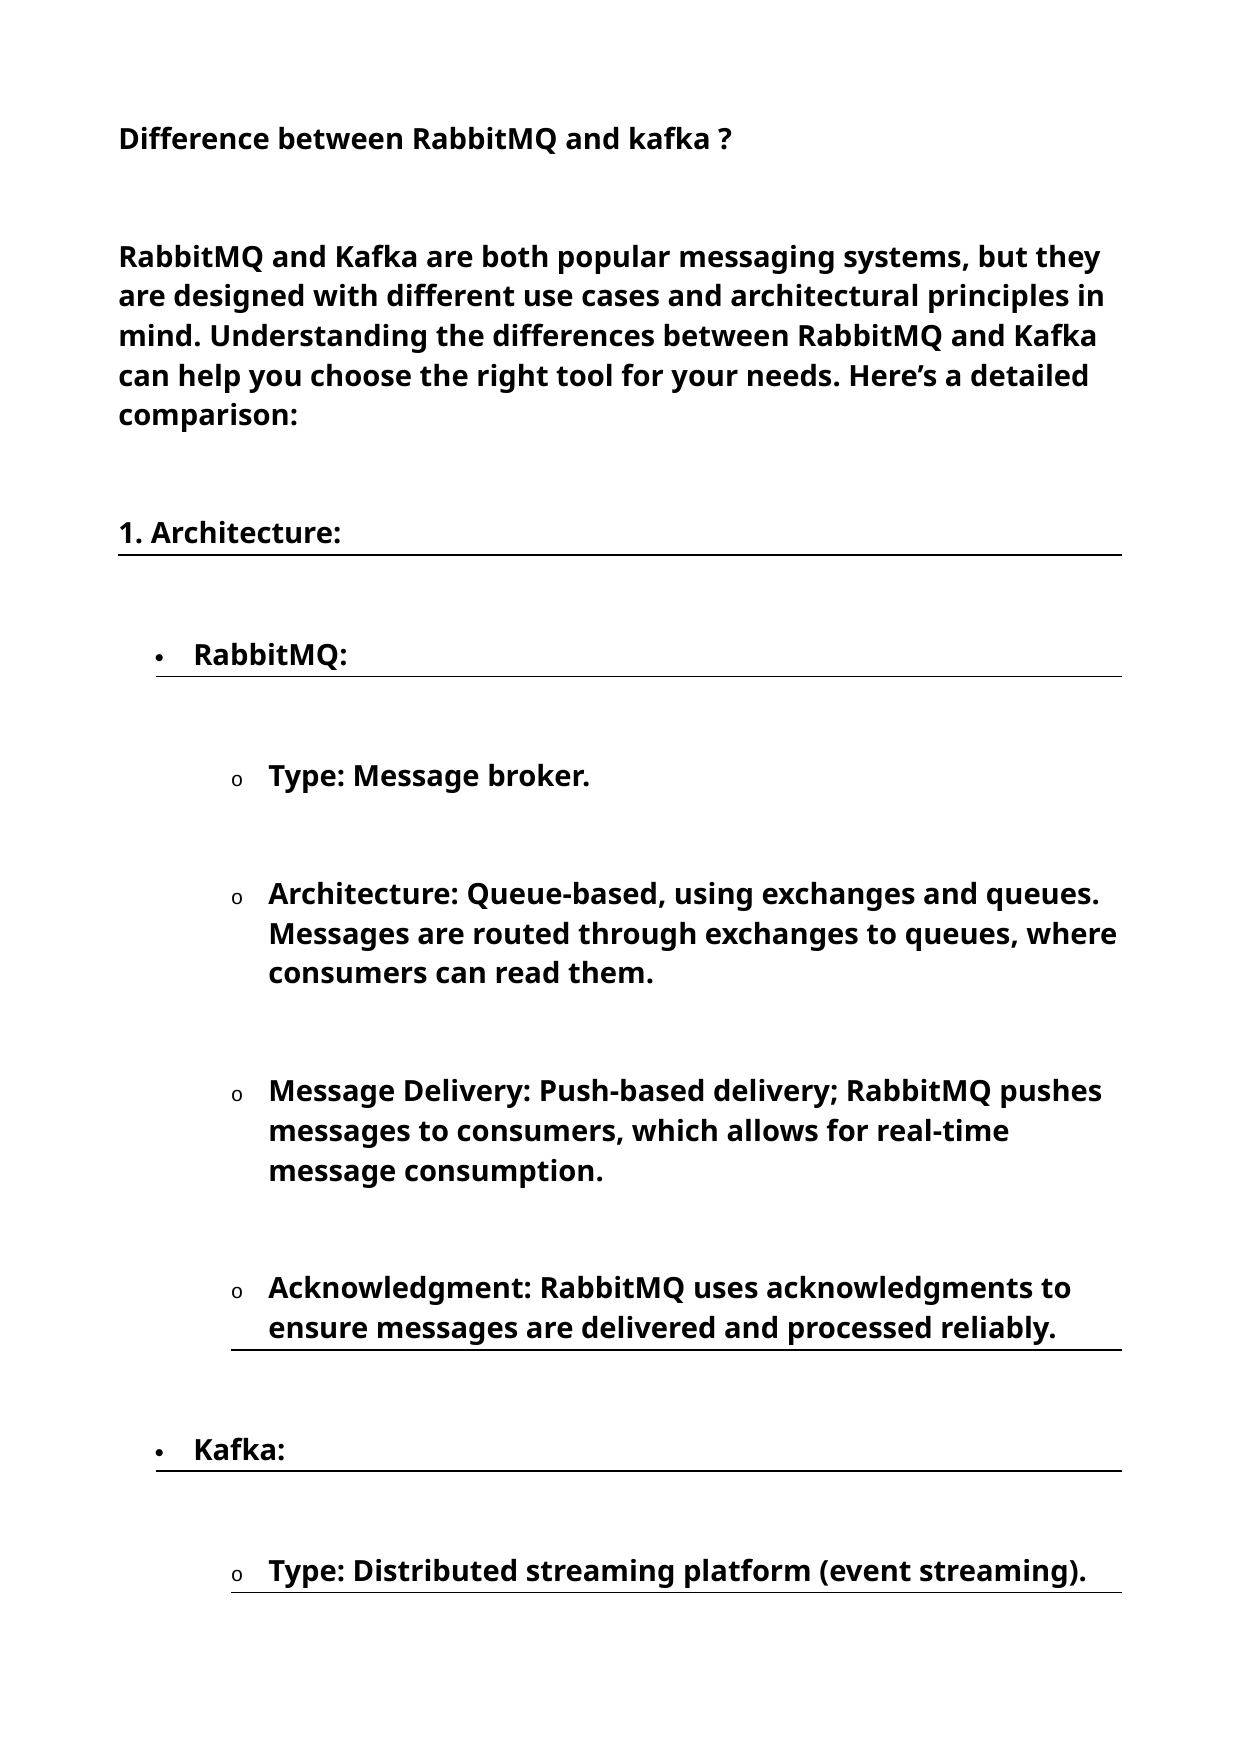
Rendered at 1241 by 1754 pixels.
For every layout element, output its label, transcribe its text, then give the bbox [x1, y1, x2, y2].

subtitle Type: Message broker. [231, 755, 1122, 795]
subtitle Type: Distributed streaming platform (event streaming). [231, 1550, 1122, 1592]
subtitle RabbitMQ and Kafka are both popular messaging systems, but they are designed with different use cases and architectural principles in mind. Understanding the differences between RabbitMQ and Kafka can help you choose the right tool for your needs. Here’s a detailed comparison: [118, 236, 1122, 434]
subtitle 1. Architecture: [118, 512, 1122, 554]
subtitle Architecture: Queue-based, using exchanges and queues. Messages are routed through exchanges to queues, where consumers can read them. [231, 873, 1122, 992]
subtitle Kafka: [156, 1429, 1122, 1470]
subtitle Difference between RabbitMQ and kafka ? [118, 118, 1122, 158]
subtitle Message Delivery: Push-based delivery; RabbitMQ pushes messages to consumers, which allows for real-time message consumption. [231, 1070, 1122, 1189]
subtitle RabbitMQ: [156, 634, 1122, 676]
subtitle Acknowledgment: RabbitMQ uses acknowledgments to ensure messages are delivered and processed reliably. [231, 1268, 1122, 1349]
